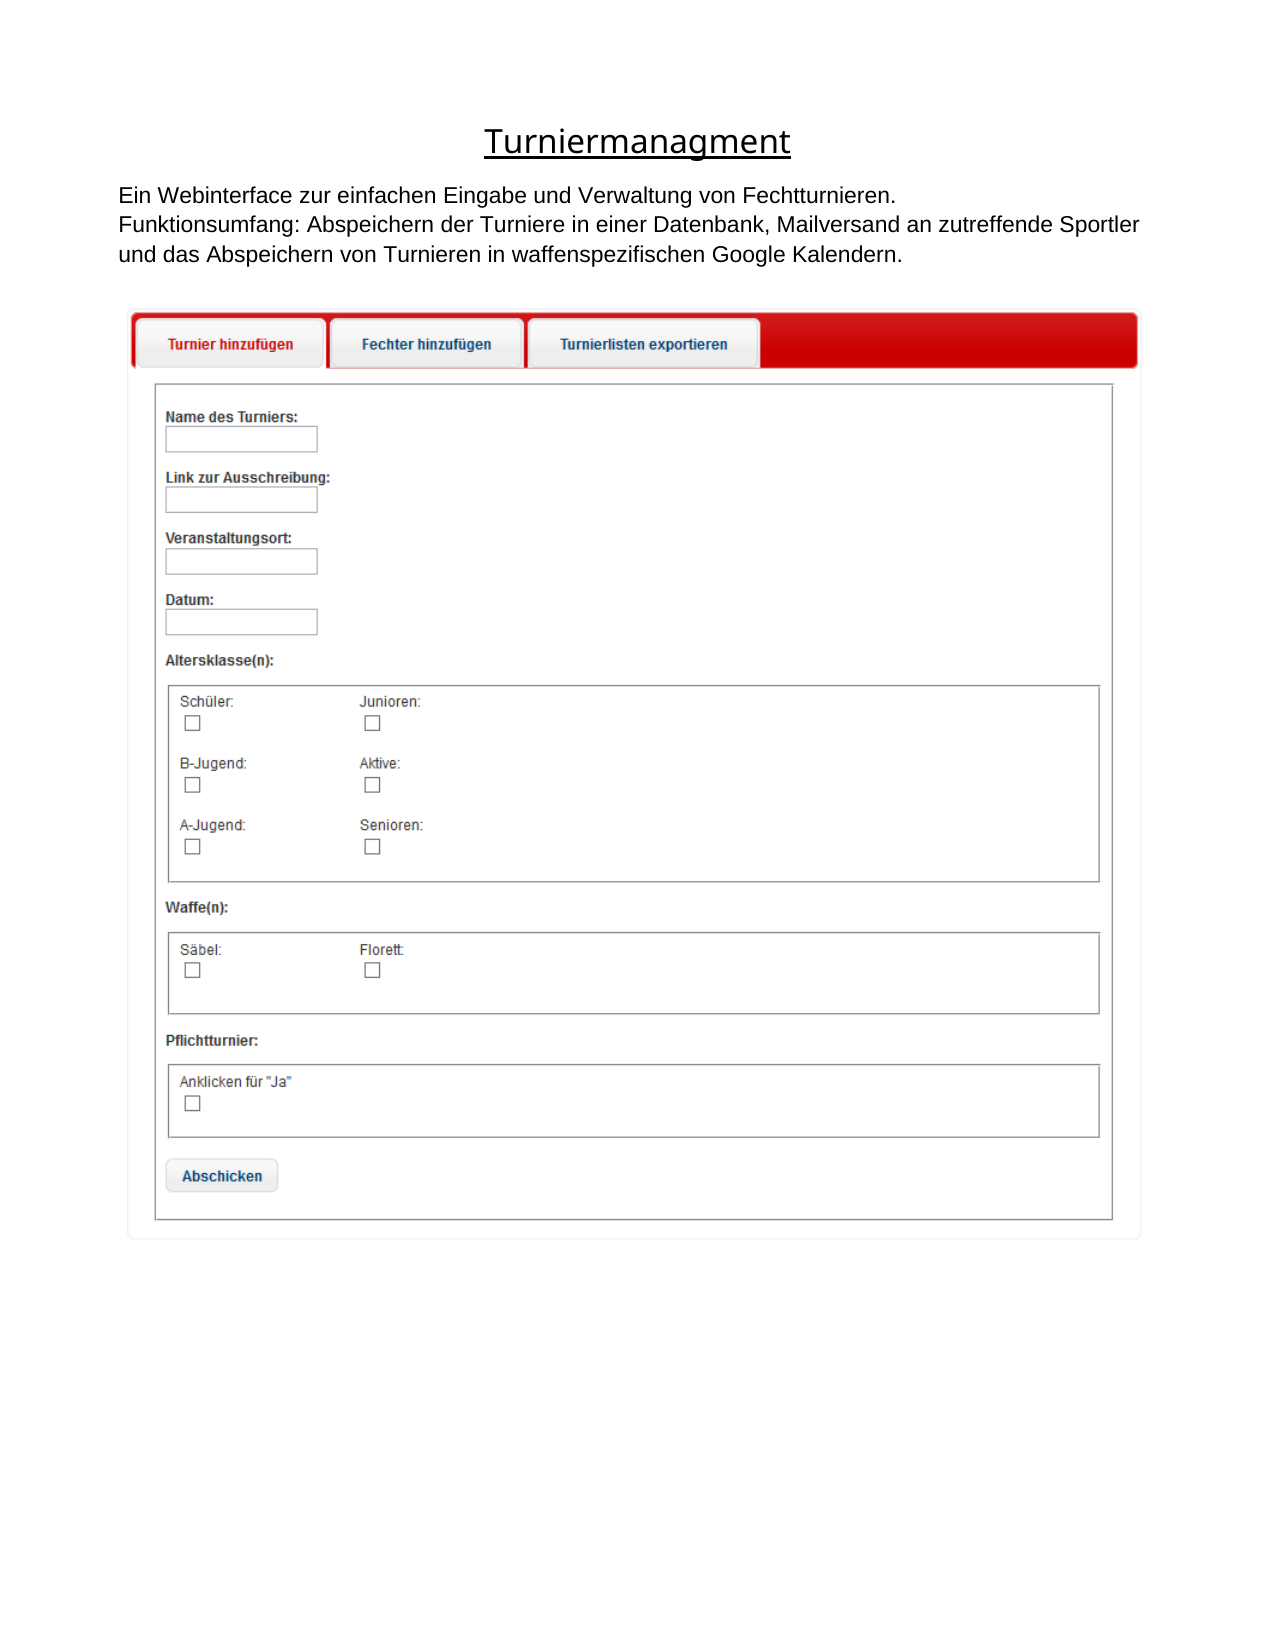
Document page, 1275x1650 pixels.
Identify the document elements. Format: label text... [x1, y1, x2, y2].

text Ein Webinterface zur einfachen Eingabe und Verwaltung von Fechtturnieren. [118, 183, 1157, 208]
text Funktionsumfang: Abspeichern der Turniere in einer Datenbank, Mailversand an zutreffende Sportler und das Abspeichern von Turnieren in waffenspezifischen Google Kalendern. [118, 212, 1157, 267]
picture [120, 300, 1155, 1259]
text Turniermanagment [118, 118, 1157, 163]
